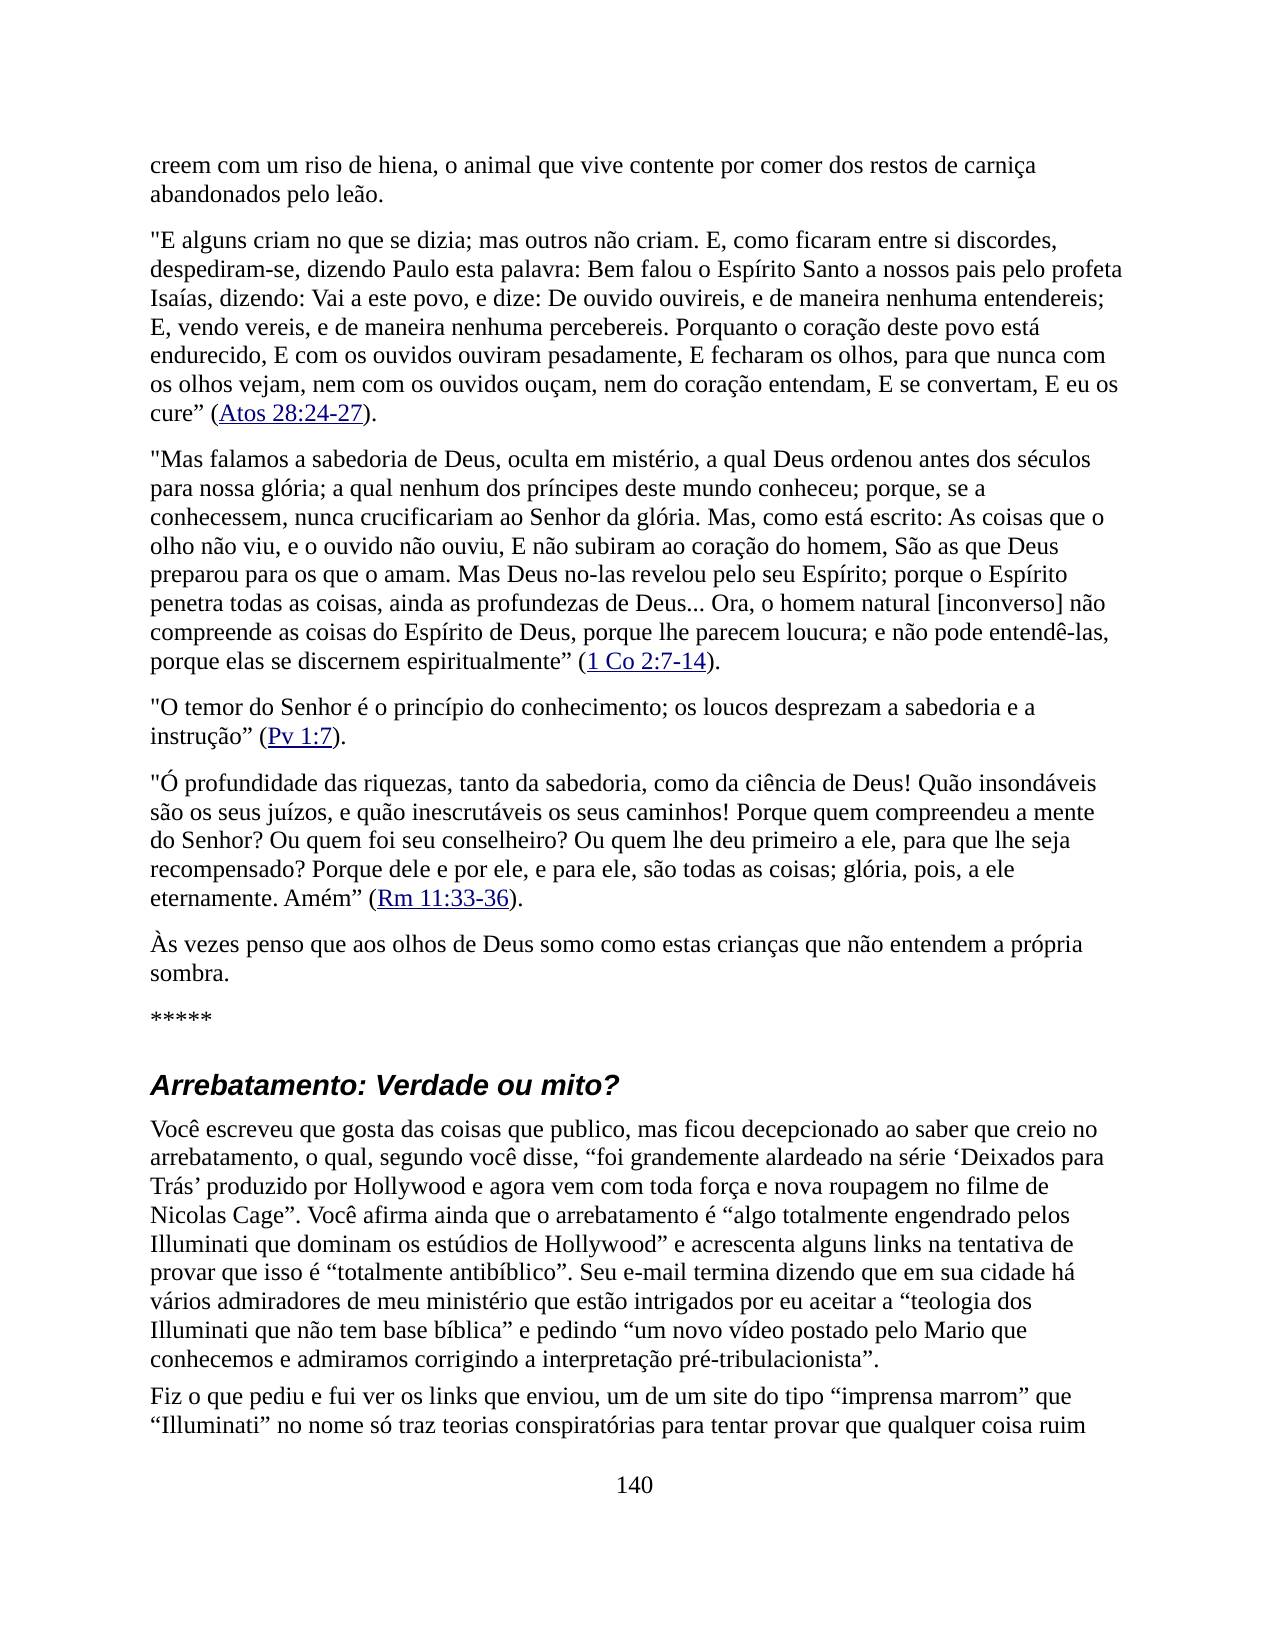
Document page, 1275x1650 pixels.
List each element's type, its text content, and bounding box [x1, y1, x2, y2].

text "O temor do Senhor é o princípio do conhecimento; os loucos desprezam a sabedoria e a instrução” (Pv 1:7). [150, 692, 1125, 750]
subtitle Arrebatamento: Verdade ou mito? [150, 1068, 1125, 1101]
text Fiz o que pediu e fui ver os links que enviou, um de um site do tipo “imprensa marrom” que “Illuminati” no nome só traz teorias conspiratórias para tentar provar que qualquer coisa ruim [150, 1381, 1125, 1439]
text "E alguns criam no que se dizia; mas outros não criam. E, como ficaram entre si discordes, despediram-se, dizendo Paulo esta palavra: Bem falou o Espírito Santo a nossos pais pelo profeta Isaías, dizendo: Vai a este povo, e dize: De ouvido ouvireis, e de maneira nenhuma entendereis; E, vendo vereis, e de maneira nenhuma percebereis. Porquanto o coração deste povo está endurecido, E com os ouvidos ouviram pesadamente, E fecharam os olhos, para que nunca com os olhos vejam, nem com os ouvidos ouçam, nem do coração entendam, E se convertam, E eu os cure” (Atos 28:24-27). [150, 225, 1125, 427]
text creem com um riso de hiena, o animal que vive contente por comer dos restos de carniça abandonados pelo leão. [150, 150, 1125, 207]
text "Mas falamos a sabedoria de Deus, oculta em mistério, a qual Deus ordenou antes dos séculos para nossa glória; a qual nenhum dos príncipes deste mundo conheceu; porque, se a conhecessem, nunca crucificariam ao Senhor da glória. Mas, como está escrito: As coisas que o olho não viu, e o ouvido não ouviu, E não subiram ao coração do homem, São as que Deus preparou para os que o amam. Mas Deus no-las revelou pelo seu Espírito; porque o Espírito penetra todas as coisas, ainda as profundezas de Deus... Ora, o homem natural [inconverso] não compreende as coisas do Espírito de Deus, porque lhe parecem loucura; e não pode entendê-las, porque elas se discernem espiritualmente” (1 Co 2:7-14). [150, 444, 1125, 674]
text ***** [150, 1005, 1125, 1034]
text Às vezes penso que aos olhos de Deus somo como estas crianças que não entendem a própria sombra. [150, 929, 1125, 987]
text "Ó profundidade das riquezas, tanto da sabedoria, como da ciência de Deus! Quão insondáveis são os seus juízos, e quão inescrutáveis os seus caminhos! Porque quem compreendeu a mente do Senhor? Ou quem foi seu conselheiro? Ou quem lhe deu primeiro a ele, para que lhe seja recompensado? Porque dele e por ele, e para ele, são todas as coisas; glória, pois, a ele eternamente. Amém” (Rm 11:33-36). [150, 768, 1125, 912]
text Você escreveu que gosta das coisas que publico, mas ficou decepcionado ao saber que creio no arrebatamento, o qual, segundo você disse, “foi grandemente alardeado na série ‘Deixados para Trás’ produzido por Hollywood e agora vem com toda força e nova roupagem no filme de Nicolas Cage”. Você afirma ainda que o arrebatamento é “algo totalmente engendrado pelos Illuminati que dominam os estúdios de Hollywood” e acrescenta alguns links na tentativa de provar que isso é “totalmente antibíblico”. Seu e-mail termina dizendo que em sua cidade há vários admiradores de meu ministério que estão intrigados por eu aceitar a “teologia dos Illuminati que não tem base bíblica” e pedindo “um novo vídeo postado pelo Mario que conhecemos e admiramos corrigindo a interpretação pré-tribulacionista”. [150, 1114, 1125, 1372]
